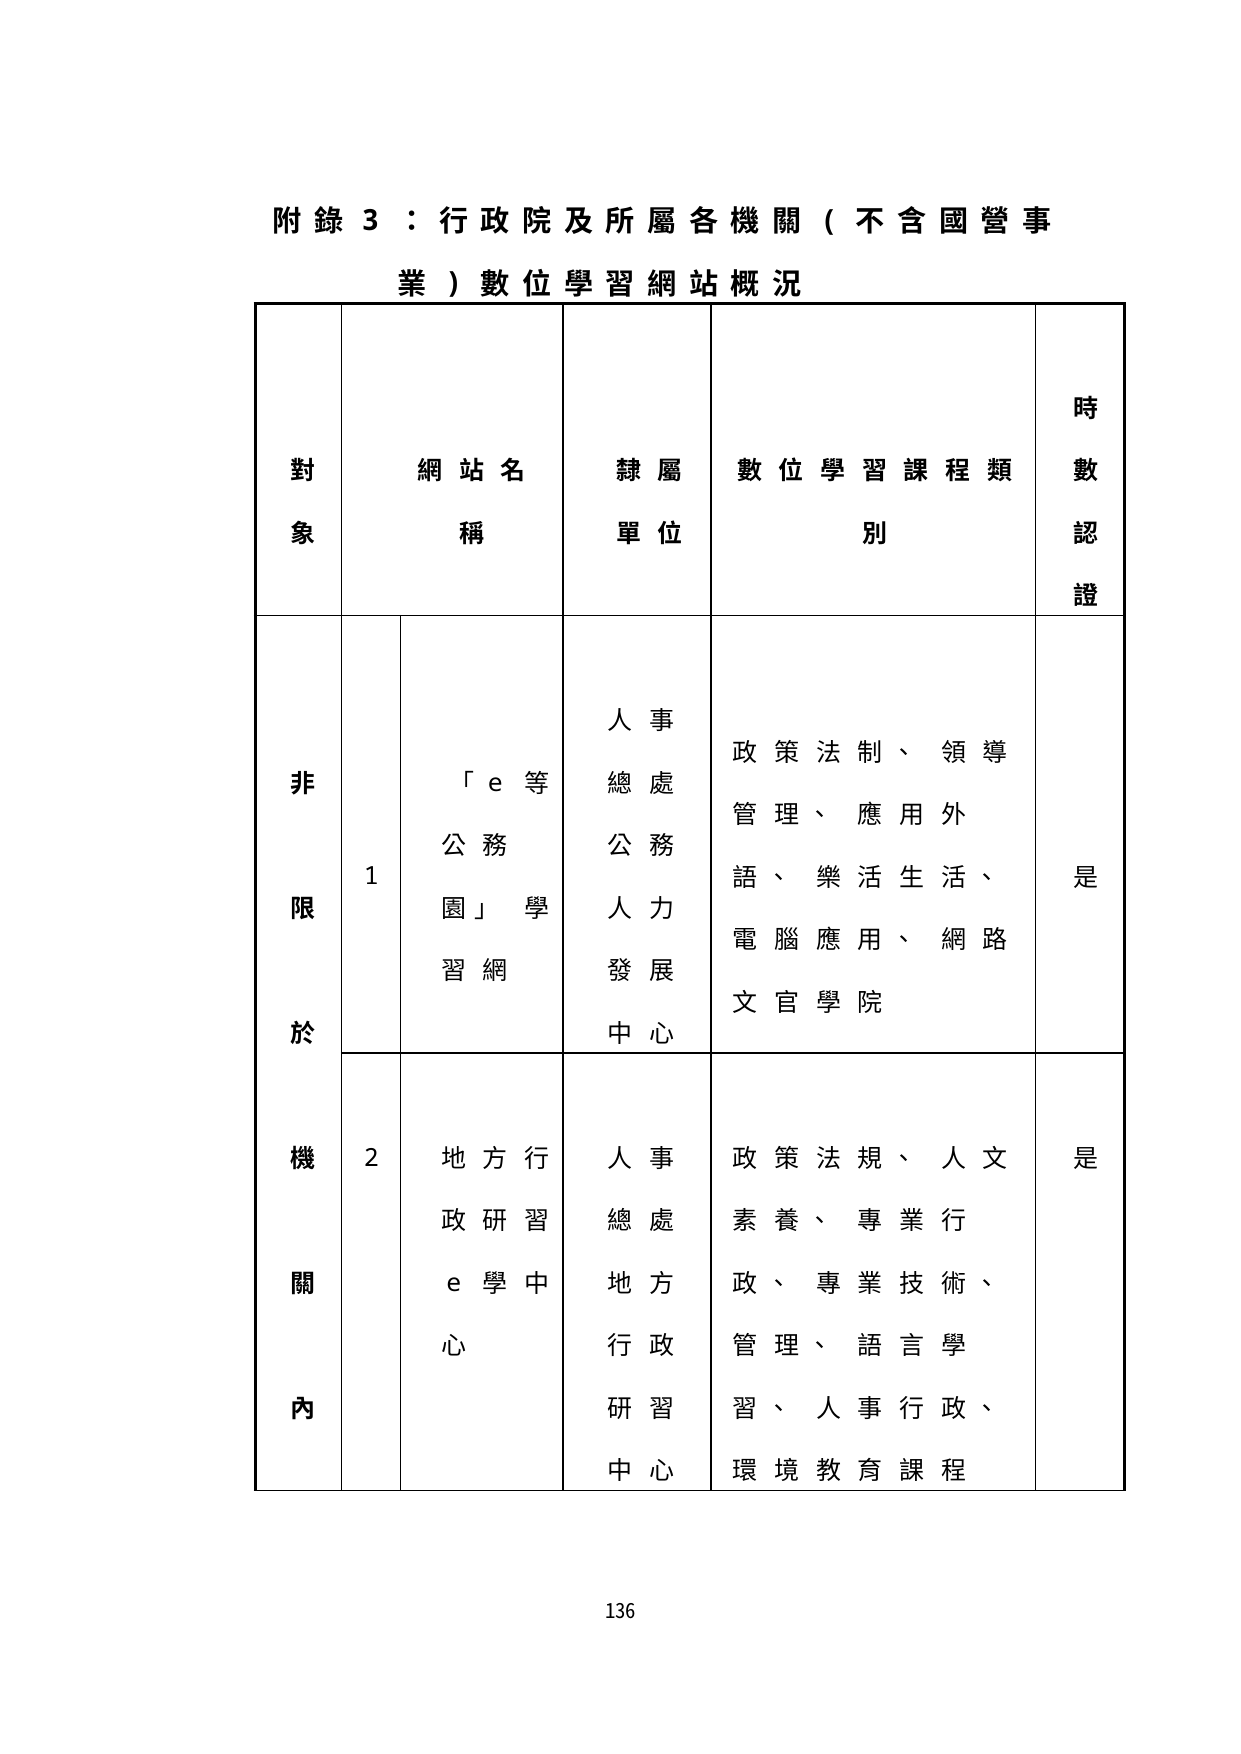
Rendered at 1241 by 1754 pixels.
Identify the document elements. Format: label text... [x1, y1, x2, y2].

table_cell 人事總處公務人力發展中心 [564, 616, 710, 1052]
table_cell 人事總處地方行政研習中心 [564, 1054, 710, 1490]
table_cell 1 [342, 616, 400, 1052]
table_header 網站名稱 [342, 305, 562, 615]
table_cell 政策法規、人文素養、專業行政、專業技術、管理、語言學習、人事行政、環境教育課程 [712, 1054, 1035, 1490]
table_cell 2 [342, 1054, 400, 1490]
table_header 時數認證 [1036, 305, 1123, 615]
table_header 對象 [257, 305, 341, 615]
table_cell 是 [1036, 616, 1123, 1052]
table_header 隸屬單位 [564, 305, 710, 615]
text 附錄3：行政院及所屬各機關(不含國營事業)數位學習網站概況 [245, 177, 1058, 302]
table_cell 地方行政研習e學中心 [401, 1054, 562, 1490]
table_cell 「e等公務園」學習網 [401, 616, 562, 1052]
table_cell 是 [1036, 1054, 1123, 1490]
table_header 數位學習課程類別 [712, 305, 1035, 615]
table_cell 非 限 於 機 關 內 [257, 616, 341, 1490]
table_cell 政策法制、領導管理、應用外語、樂活生活、電腦應用、網路文官學院 [712, 616, 1035, 1052]
